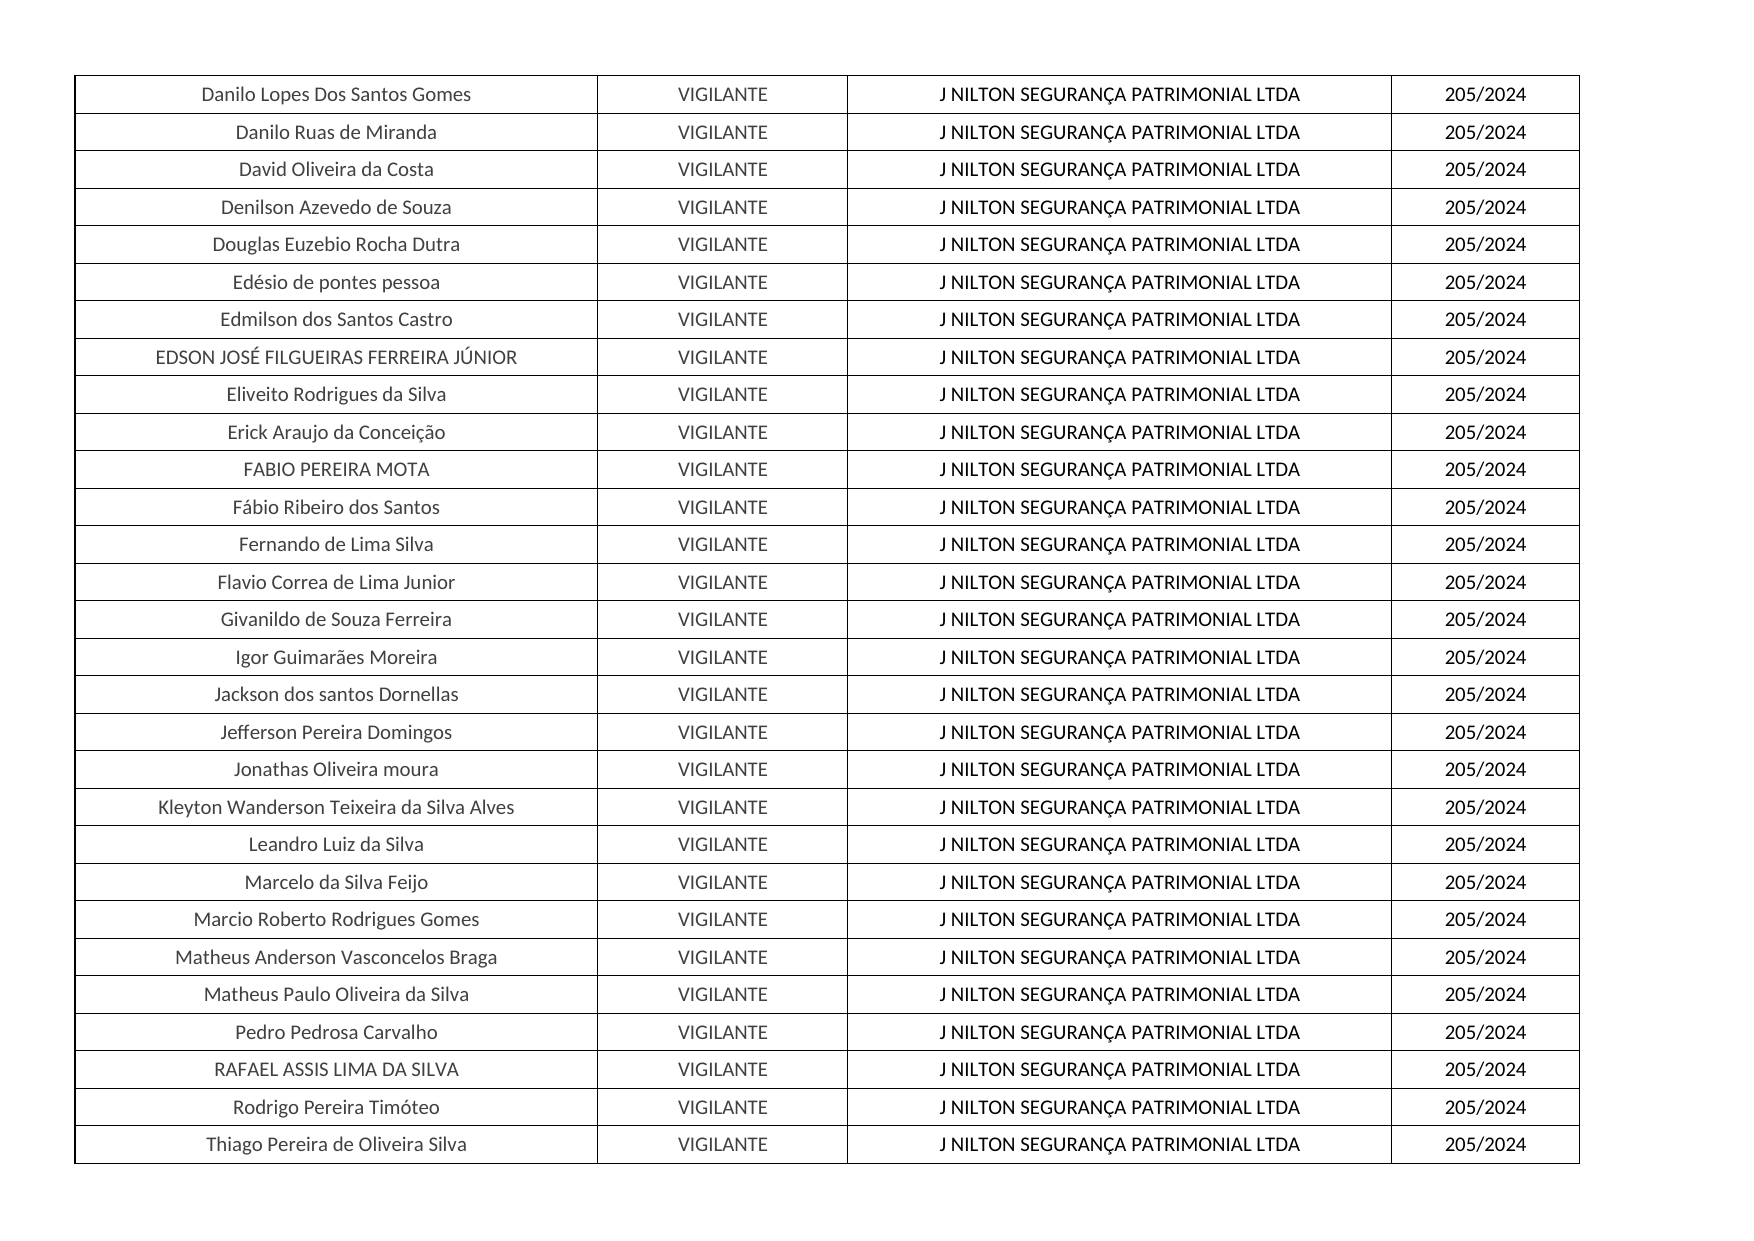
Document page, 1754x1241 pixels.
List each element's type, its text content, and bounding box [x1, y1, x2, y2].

table_cell Denilson Azevedo de Souza [76, 189, 597, 225]
table_cell VIGILANTE [598, 639, 847, 675]
table_cell J NILTON SEGURANÇA PATRIMONIAL LTDA [848, 676, 1391, 712]
table_cell EDSON JOSÉ FILGUEIRAS FERREIRA JÚNIOR [76, 339, 597, 375]
table_cell 205/2024 [1392, 864, 1579, 900]
table_cell J NILTON SEGURANÇA PATRIMONIAL LTDA [848, 864, 1391, 900]
table_cell J NILTON SEGURANÇA PATRIMONIAL LTDA [848, 414, 1391, 450]
table_cell J NILTON SEGURANÇA PATRIMONIAL LTDA [848, 601, 1391, 637]
table_cell VIGILANTE [598, 151, 847, 187]
table_cell VIGILANTE [598, 301, 847, 337]
table_cell J NILTON SEGURANÇA PATRIMONIAL LTDA [848, 1089, 1391, 1125]
table_cell VIGILANTE [598, 76, 847, 112]
table_cell 205/2024 [1392, 751, 1579, 787]
table_cell VIGILANTE [598, 1014, 847, 1050]
table_cell 205/2024 [1392, 714, 1579, 750]
table_cell 205/2024 [1392, 676, 1579, 712]
table_cell 205/2024 [1392, 826, 1579, 862]
table_cell Thiago Pereira de Oliveira Silva [76, 1126, 597, 1162]
table_cell 205/2024 [1392, 226, 1579, 262]
table_cell Edésio de pontes pessoa [76, 264, 597, 300]
table_cell J NILTON SEGURANÇA PATRIMONIAL LTDA [848, 151, 1391, 187]
table_cell J NILTON SEGURANÇA PATRIMONIAL LTDA [848, 451, 1391, 487]
table_cell J NILTON SEGURANÇA PATRIMONIAL LTDA [848, 826, 1391, 862]
table_cell 205/2024 [1392, 1014, 1579, 1050]
table_cell Marcio Roberto Rodrigues Gomes [76, 901, 597, 937]
table_cell 205/2024 [1392, 376, 1579, 412]
table_cell VIGILANTE [598, 939, 847, 975]
table_cell J NILTON SEGURANÇA PATRIMONIAL LTDA [848, 114, 1391, 150]
table_cell Jonathas Oliveira moura [76, 751, 597, 787]
table_cell VIGILANTE [598, 339, 847, 375]
table_cell 205/2024 [1392, 939, 1579, 975]
table_cell 205/2024 [1392, 114, 1579, 150]
table_cell 205/2024 [1392, 451, 1579, 487]
table_cell VIGILANTE [598, 189, 847, 225]
table_cell VIGILANTE [598, 789, 847, 825]
table_cell J NILTON SEGURANÇA PATRIMONIAL LTDA [848, 226, 1391, 262]
table_cell VIGILANTE [598, 1089, 847, 1125]
table_cell 205/2024 [1392, 1089, 1579, 1125]
table_cell J NILTON SEGURANÇA PATRIMONIAL LTDA [848, 639, 1391, 675]
table_cell Fábio Ribeiro dos Santos [76, 489, 597, 525]
table_cell VIGILANTE [598, 751, 847, 787]
table_cell J NILTON SEGURANÇA PATRIMONIAL LTDA [848, 76, 1391, 112]
table_cell J NILTON SEGURANÇA PATRIMONIAL LTDA [848, 751, 1391, 787]
table_cell 205/2024 [1392, 1051, 1579, 1087]
table_cell VIGILANTE [598, 451, 847, 487]
table_cell J NILTON SEGURANÇA PATRIMONIAL LTDA [848, 264, 1391, 300]
table_cell J NILTON SEGURANÇA PATRIMONIAL LTDA [848, 901, 1391, 937]
table_cell J NILTON SEGURANÇA PATRIMONIAL LTDA [848, 1014, 1391, 1050]
table_cell J NILTON SEGURANÇA PATRIMONIAL LTDA [848, 1126, 1391, 1162]
table_cell Danilo Ruas de Miranda [76, 114, 597, 150]
table_cell Danilo Lopes Dos Santos Gomes [76, 76, 597, 112]
table_cell VIGILANTE [598, 226, 847, 262]
table_cell FABIO PEREIRA MOTA [76, 451, 597, 487]
table_cell Jefferson Pereira Domingos [76, 714, 597, 750]
table_cell Erick Araujo da Conceição [76, 414, 597, 450]
table_cell VIGILANTE [598, 601, 847, 637]
table_cell 205/2024 [1392, 976, 1579, 1012]
table_cell VIGILANTE [598, 114, 847, 150]
table_cell J NILTON SEGURANÇA PATRIMONIAL LTDA [848, 339, 1391, 375]
table_cell 205/2024 [1392, 301, 1579, 337]
table_cell J NILTON SEGURANÇA PATRIMONIAL LTDA [848, 939, 1391, 975]
table_cell Marcelo da Silva Feijo [76, 864, 597, 900]
table_cell J NILTON SEGURANÇA PATRIMONIAL LTDA [848, 1051, 1391, 1087]
table_cell VIGILANTE [598, 489, 847, 525]
table_cell Matheus Anderson Vasconcelos Braga [76, 939, 597, 975]
table_cell J NILTON SEGURANÇA PATRIMONIAL LTDA [848, 526, 1391, 562]
table_cell 205/2024 [1392, 189, 1579, 225]
table_cell Givanildo de Souza Ferreira [76, 601, 597, 637]
table_cell Eliveito Rodrigues da Silva [76, 376, 597, 412]
table_cell 205/2024 [1392, 264, 1579, 300]
table_cell Douglas Euzebio Rocha Dutra [76, 226, 597, 262]
table_cell VIGILANTE [598, 414, 847, 450]
table_cell David Oliveira da Costa [76, 151, 597, 187]
table_cell VIGILANTE [598, 826, 847, 862]
table_cell J NILTON SEGURANÇA PATRIMONIAL LTDA [848, 376, 1391, 412]
table_cell Edmilson dos Santos Castro [76, 301, 597, 337]
table_cell 205/2024 [1392, 1126, 1579, 1162]
table_cell Leandro Luiz da Silva [76, 826, 597, 862]
table_cell VIGILANTE [598, 714, 847, 750]
table_cell VIGILANTE [598, 264, 847, 300]
table_cell Matheus Paulo Oliveira da Silva [76, 976, 597, 1012]
table_cell 205/2024 [1392, 526, 1579, 562]
table_cell 205/2024 [1392, 639, 1579, 675]
table_cell Flavio Correa de Lima Junior [76, 564, 597, 600]
table_cell 205/2024 [1392, 601, 1579, 637]
table_cell 205/2024 [1392, 489, 1579, 525]
table_cell RAFAEL ASSIS LIMA DA SILVA [76, 1051, 597, 1087]
table_cell 205/2024 [1392, 789, 1579, 825]
table_cell J NILTON SEGURANÇA PATRIMONIAL LTDA [848, 564, 1391, 600]
table_cell VIGILANTE [598, 976, 847, 1012]
table_cell VIGILANTE [598, 901, 847, 937]
table_cell 205/2024 [1392, 76, 1579, 112]
table_cell J NILTON SEGURANÇA PATRIMONIAL LTDA [848, 976, 1391, 1012]
table_cell J NILTON SEGURANÇA PATRIMONIAL LTDA [848, 789, 1391, 825]
table_cell VIGILANTE [598, 564, 847, 600]
table_cell VIGILANTE [598, 1051, 847, 1087]
table_cell VIGILANTE [598, 676, 847, 712]
table_cell J NILTON SEGURANÇA PATRIMONIAL LTDA [848, 301, 1391, 337]
table_cell Igor Guimarães Moreira [76, 639, 597, 675]
table_cell Jackson dos santos Dornellas [76, 676, 597, 712]
table_cell J NILTON SEGURANÇA PATRIMONIAL LTDA [848, 189, 1391, 225]
table_cell 205/2024 [1392, 564, 1579, 600]
table_cell VIGILANTE [598, 1126, 847, 1162]
table_cell Rodrigo Pereira Timóteo [76, 1089, 597, 1125]
table_cell Fernando de Lima Silva [76, 526, 597, 562]
table_cell 205/2024 [1392, 901, 1579, 937]
table_cell 205/2024 [1392, 151, 1579, 187]
table_cell VIGILANTE [598, 526, 847, 562]
table_cell Kleyton Wanderson Teixeira da Silva Alves [76, 789, 597, 825]
table_cell VIGILANTE [598, 864, 847, 900]
table_cell J NILTON SEGURANÇA PATRIMONIAL LTDA [848, 714, 1391, 750]
table_cell J NILTON SEGURANÇA PATRIMONIAL LTDA [848, 489, 1391, 525]
table_cell VIGILANTE [598, 376, 847, 412]
table_cell 205/2024 [1392, 339, 1579, 375]
table_cell 205/2024 [1392, 414, 1579, 450]
table_cell Pedro Pedrosa Carvalho [76, 1014, 597, 1050]
